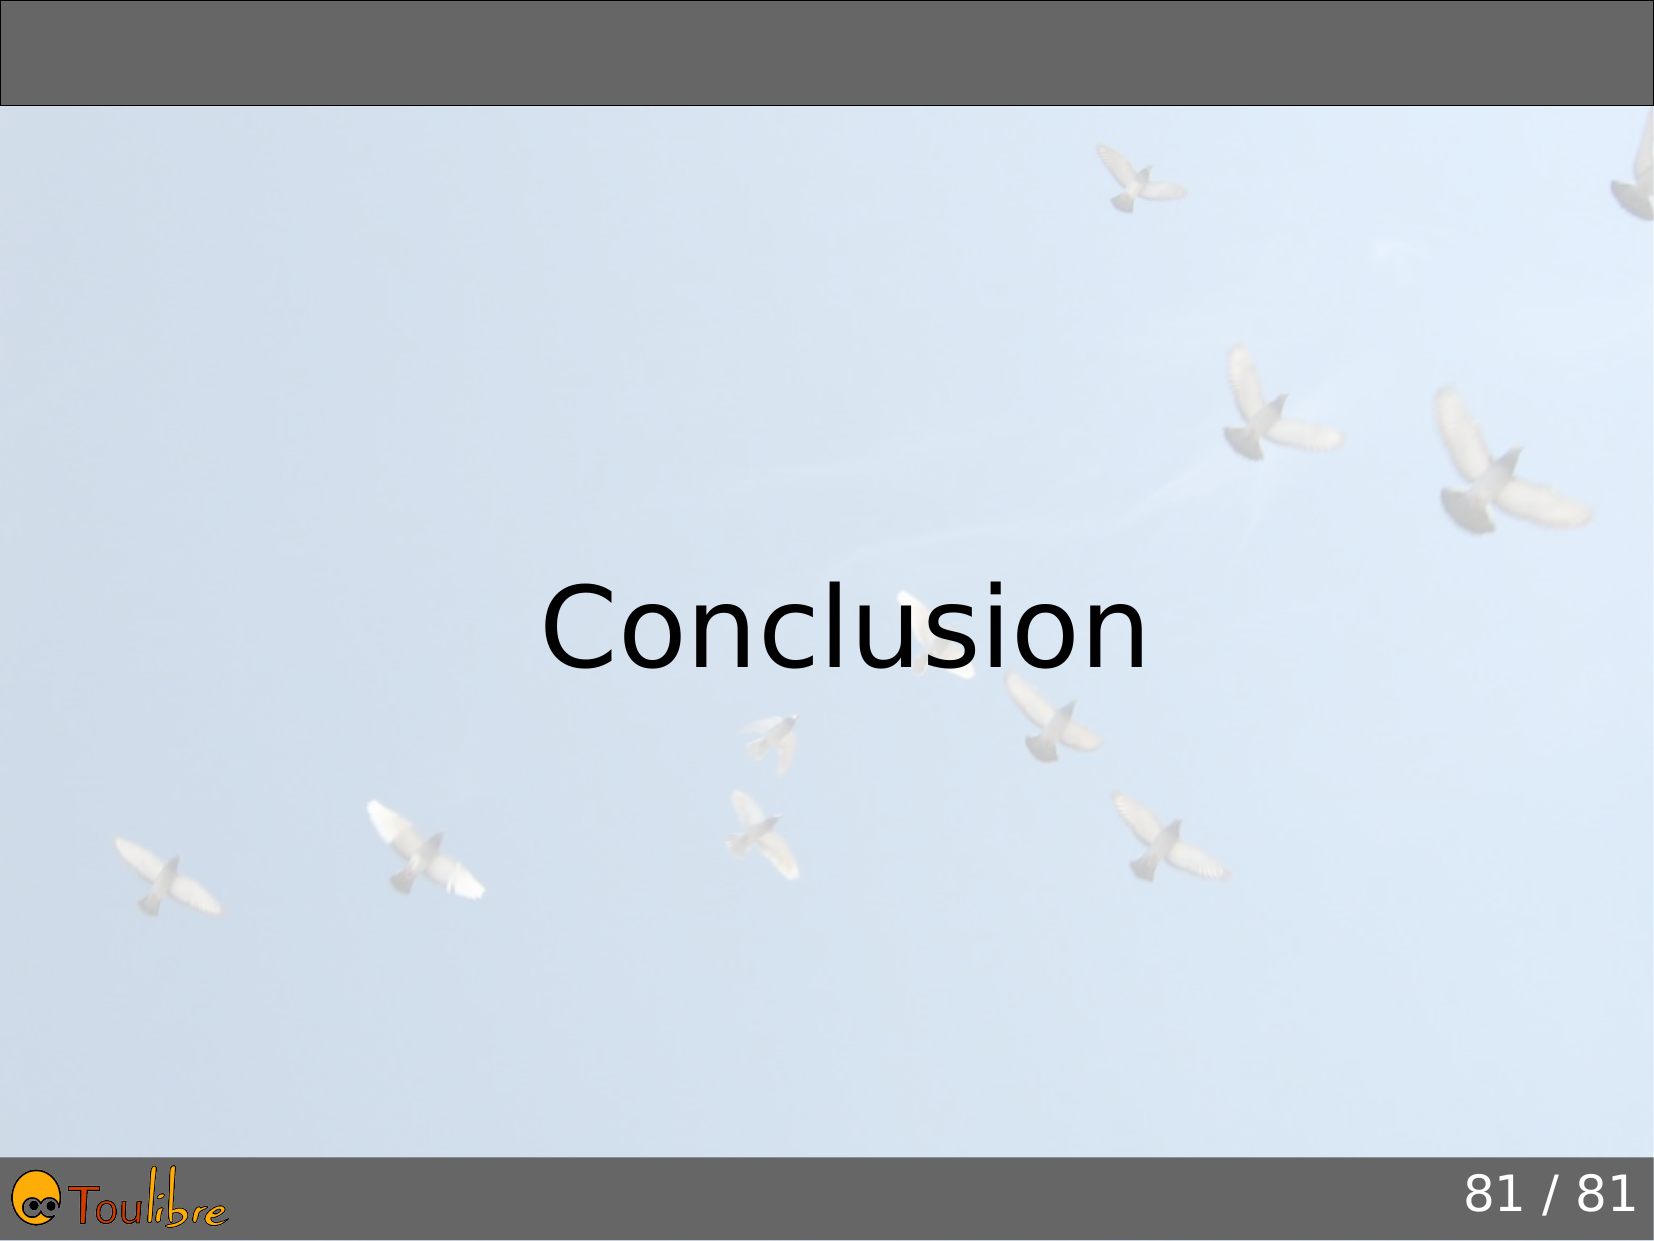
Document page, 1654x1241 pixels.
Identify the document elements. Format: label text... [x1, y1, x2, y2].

picture [11, 1165, 229, 1228]
subtitle Conclusion [47, 165, 1609, 1091]
